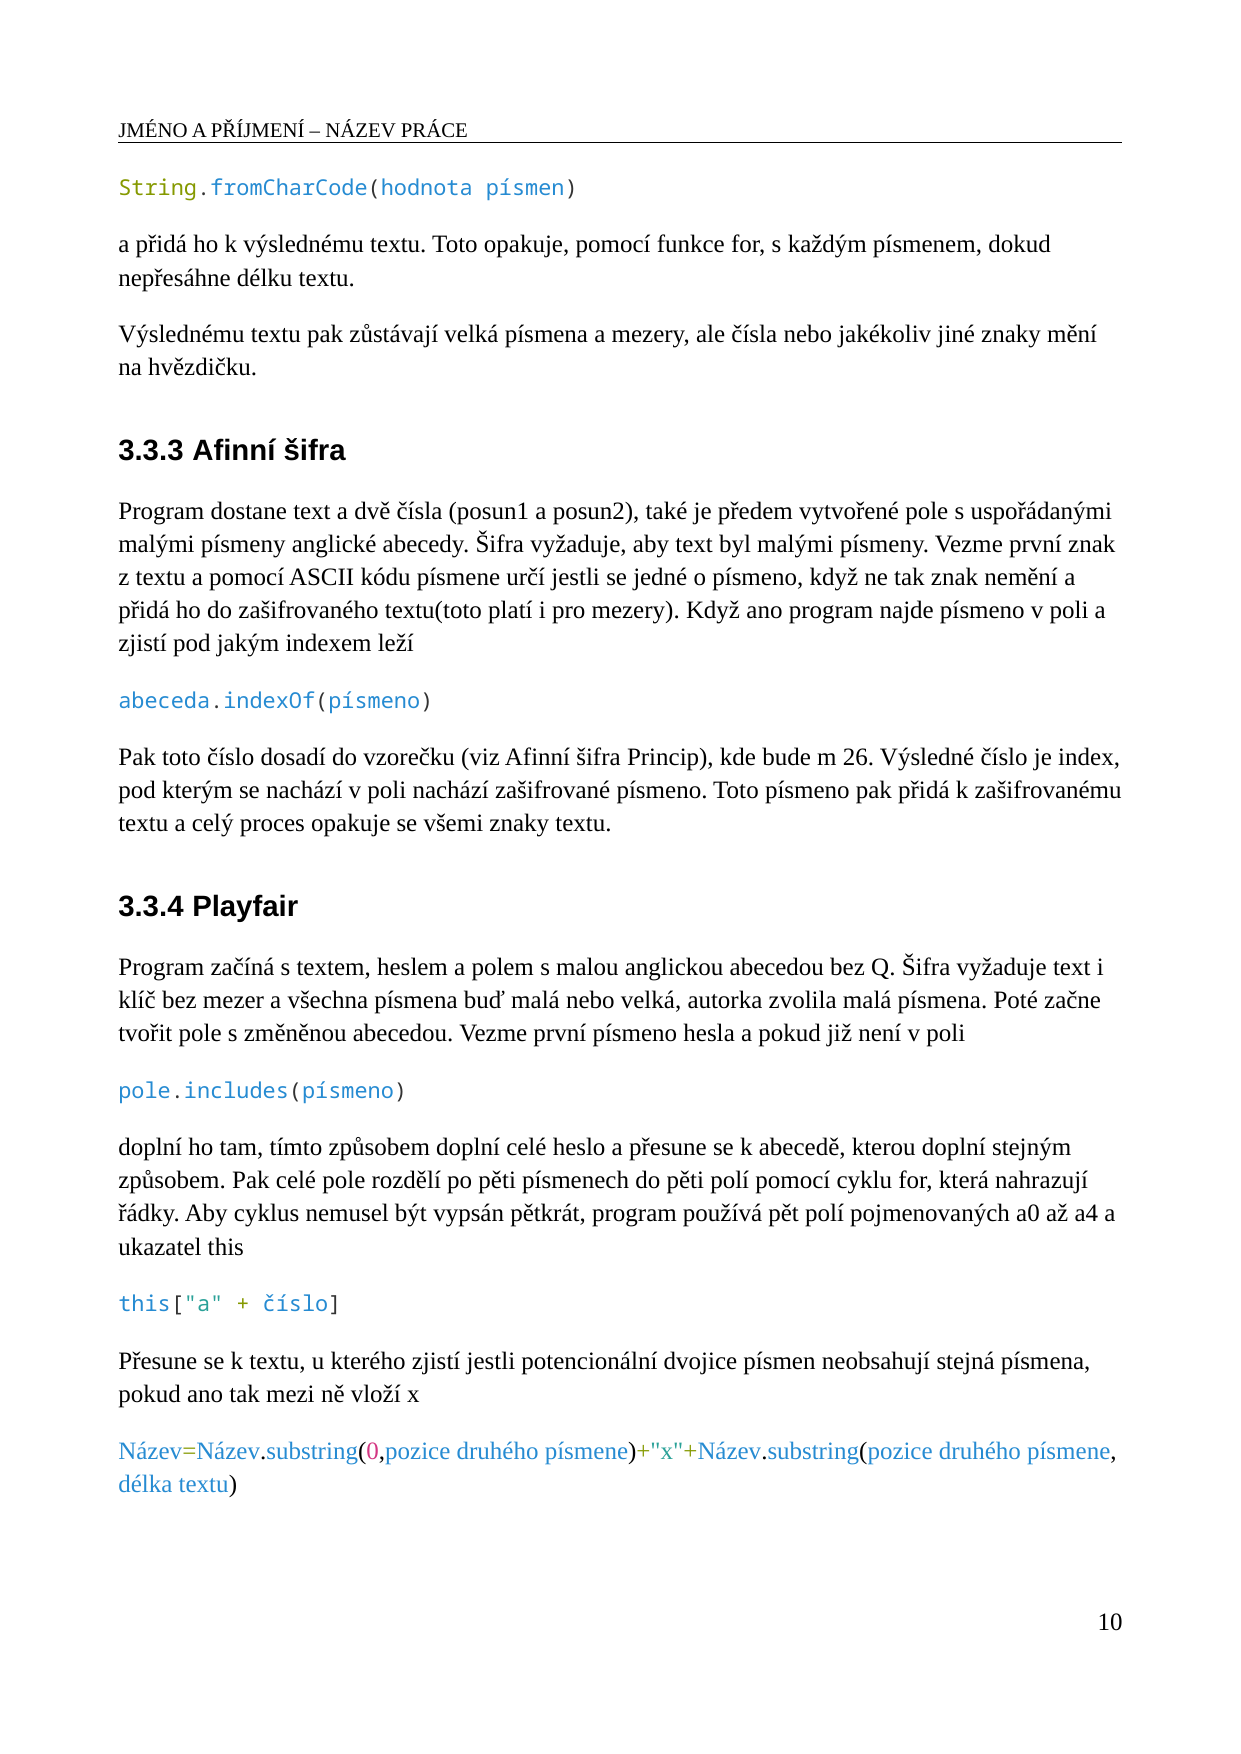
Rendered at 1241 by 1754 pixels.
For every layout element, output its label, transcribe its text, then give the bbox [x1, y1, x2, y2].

text Program dostane text a dvě čísla (posun1 a posun2), také je předem vytvořené pole s uspořádanými malými písmeny anglické abecedy. Šifra vyžaduje, aby text byl malými písmeny. Vezme první znak z textu a pomocí ASCII kódu písmene určí jestli se jedné o písmeno, když ne tak znak nemění a přidá ho do zašifrovaného textu(toto platí i pro mezery). Když ano program najde písmeno v poli a zjistí pod jakým indexem leží [118, 496, 1122, 657]
text abeceda.indexOf(písmeno) [118, 684, 1122, 714]
text String.fromCharCode(hodnota písmen) [118, 172, 1122, 202]
text Přesune se k textu, u kterého zjistí jestli potencionální dvojice písmen neobsahují stejná písmena, pokud ano tak mezi ně vloží x [118, 1346, 1122, 1408]
text a přidá ho k výslednému textu. Toto opakuje, pomocí funkce for, s každým písmenem, dokud nepřesáhne délku textu. [118, 229, 1122, 291]
subtitle Afinní šifra [118, 433, 1122, 466]
subtitle Playfair [118, 889, 1122, 922]
text Program začíná s textem, heslem a polem s malou anglickou abecedou bez Q. Šifra vyžaduje text i klíč bez mezer a všechna písmena buď malá nebo velká, autorka zvolila malá písmena. Poté začne tvořit pole s změněnou abecedou. Vezme první písmeno hesla a pokud již není v poli [118, 952, 1122, 1047]
text this["a" + číslo] [118, 1288, 1122, 1318]
text pole.includes(písmeno) [118, 1075, 1122, 1104]
text Výslednému textu pak zůstávají velká písmena a mezery, ale čísla nebo jakékoliv jiné znaky mění na hvězdičku. [118, 319, 1122, 381]
text doplní ho tam, tímto způsobem doplní celé heslo a přesune se k abecedě, kterou doplní stejným způsobem. Pak celé pole rozdělí po pěti písmenech do pěti polí pomocí cyklu for, která nahrazují řádky. Aby cyklus nemusel být vypsán pětkrát, program používá pět polí pojmenovaných a0 až a4 a ukazatel this [118, 1132, 1122, 1260]
text Pak toto číslo dosadí do vzorečku (viz Afinní šifra Princip), kde bude m 26. Výsledné číslo je index, pod kterým se nachází v poli nachází zašifrované písmeno. Toto písmeno pak přidá k zašifrovanému textu a celý proces opakuje se všemi znaky textu. [118, 742, 1122, 837]
text Název=Název.substring(0,pozice druhého písmene)+"x"+Název.substring(pozice druhého písmene, délka textu) [118, 1436, 1122, 1497]
